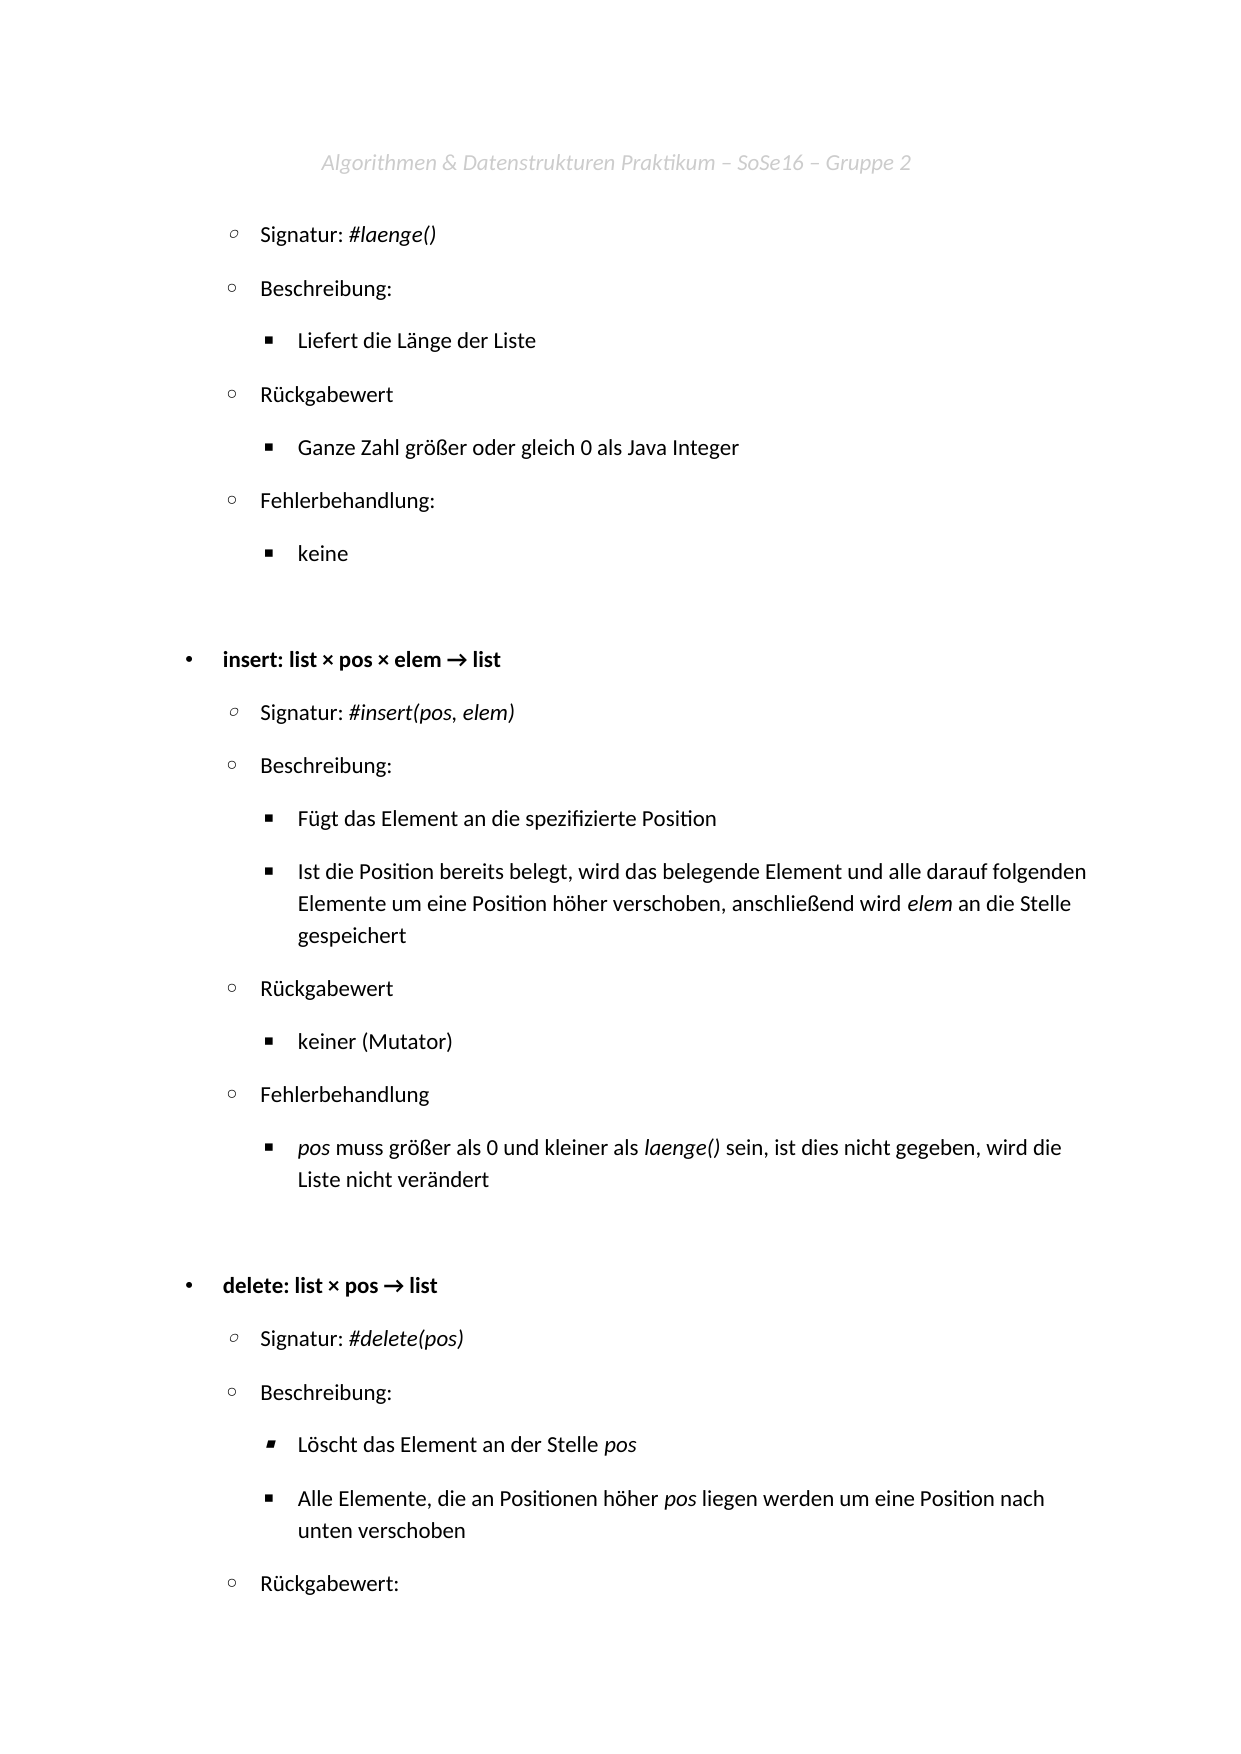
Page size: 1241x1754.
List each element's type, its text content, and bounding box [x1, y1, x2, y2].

list Signatur: #delete(pos) [223, 1324, 1093, 1353]
list Beschreibung: [223, 1378, 1093, 1406]
list insert: list × pos × elem → list [185, 645, 1093, 673]
list Signatur: #insert(pos, elem) [223, 698, 1093, 726]
list Alle Elemente, die an Positionen höher pos liegen werden um eine Position nach unten verschoben [260, 1484, 1093, 1544]
list Rückgabewert: [223, 1569, 1093, 1597]
list Rückgabewert [223, 974, 1093, 1002]
list Beschreibung: [223, 751, 1093, 779]
list Ist die Position bereits belegt, wird das belegende Element und alle darauf folgenden Elemente um eine Position höher verschoben, anschließend wird elem an die Stelle gespeichert [260, 857, 1093, 949]
list pos muss größer als 0 und kleiner als laenge() sein, ist dies nicht gegeben, wird die Liste nicht verändert [260, 1133, 1093, 1193]
list keine [260, 539, 1093, 567]
list Löscht das Element an der Stelle pos [260, 1431, 1093, 1459]
list Ganze Zahl größer oder gleich 0 als Java Integer [260, 433, 1093, 461]
list keiner (Mutator) [260, 1027, 1093, 1055]
list Fehlerbehandlung: [223, 486, 1093, 514]
list Liefert die Länge der Liste [260, 327, 1093, 355]
list Fehlerbehandlung [223, 1080, 1093, 1108]
list Beschreibung: [223, 274, 1093, 302]
list delete: list × pos → list [185, 1272, 1093, 1299]
list Fügt das Element an die spezifizierte Position [260, 804, 1093, 832]
list Rückgabewert [223, 380, 1093, 408]
list Signatur: #laenge() [223, 221, 1093, 249]
